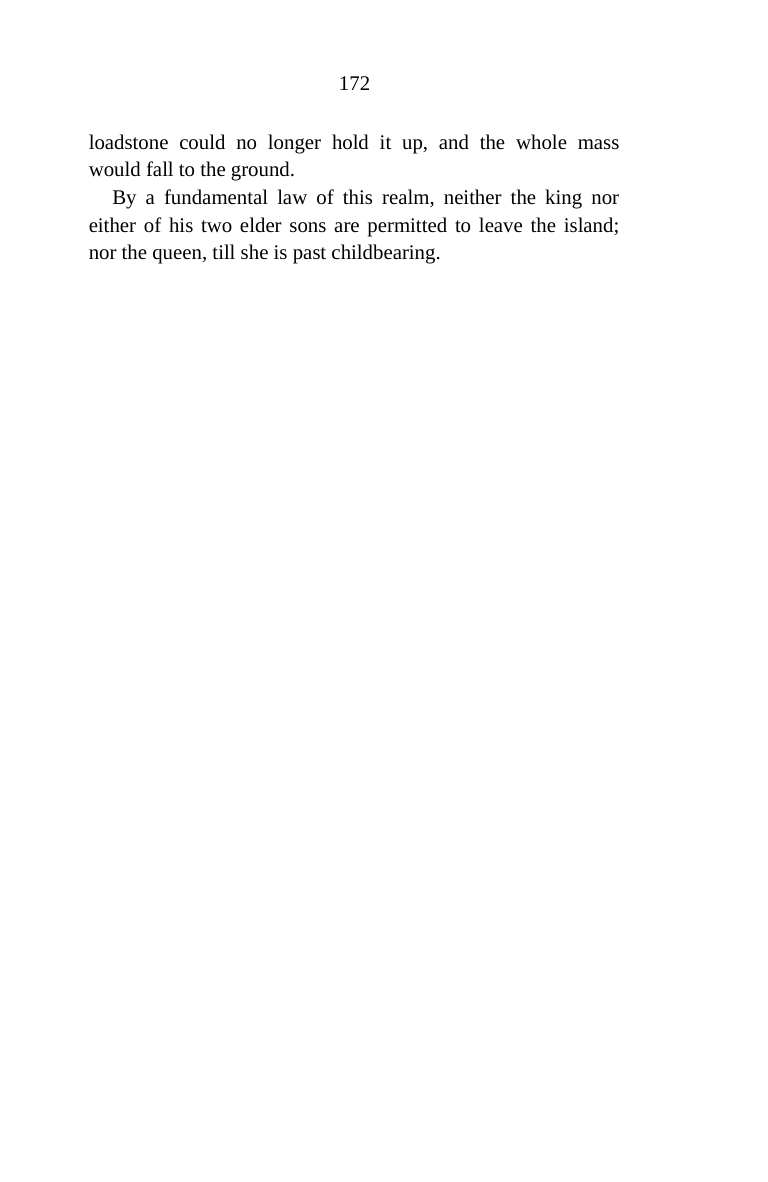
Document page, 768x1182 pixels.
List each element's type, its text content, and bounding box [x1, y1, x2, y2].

text By a fundamental law of this realm, neither the king nor either of his two elder sons are permitted to leave the island; nor the queen, till she is past childbearing. [88, 185, 620, 264]
text loadstone could no longer hold it up, and the whole mass would fall to the ground. [88, 130, 620, 181]
